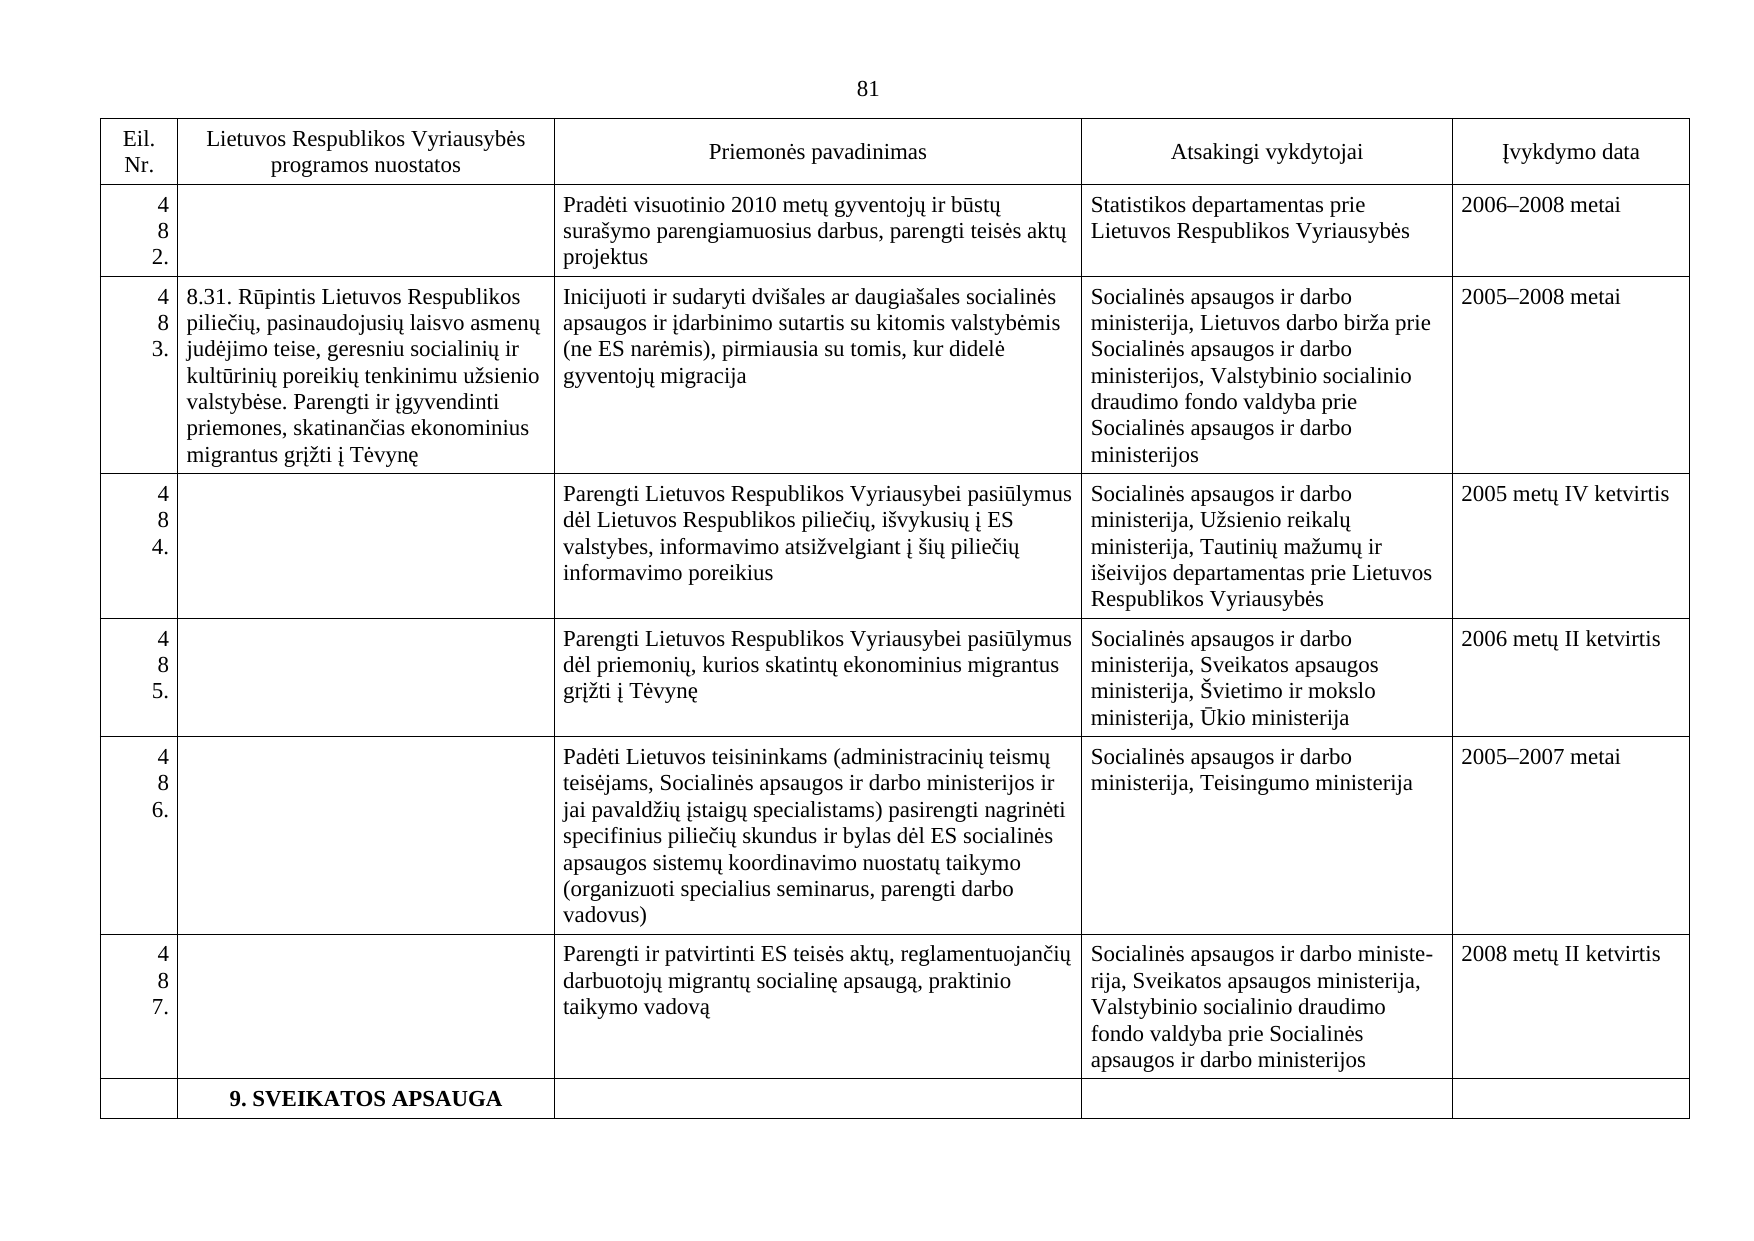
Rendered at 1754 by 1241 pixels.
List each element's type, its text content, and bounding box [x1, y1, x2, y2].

table_cell [101, 185, 177, 276]
table_cell Socialinės apsaugos ir darbo ministerija, Lietuvos darbo birža prie Socialinės apsaugos ir darbo ministerijos, Valstybinio socialinio draudimo fondo valdyba prie Socialinės apsaugos ir darbo ministerijos [1082, 277, 1452, 473]
table_cell [1690, 473, 1754, 618]
table_cell [1690, 736, 1754, 933]
table_cell [101, 935, 177, 1078]
table_cell [1690, 934, 1754, 1078]
table_cell Parengti ir patvirtinti ES teisės aktų, reglamentuojančių darbuotojų migrantų socialinę apsaugą, praktinio taikymo vadovą [555, 935, 1081, 1078]
table_cell 2005–2008 metai [1453, 277, 1689, 473]
table_cell Socialinės apsaugos ir darbo ministerija, Užsienio reikalų ministerija, Tautinių mažumų ir išeivijos departamentas prie Lietuvos Respublikos Vyriausybės [1082, 474, 1452, 618]
table_cell [178, 619, 554, 736]
table_cell [1690, 184, 1754, 276]
table_cell [1690, 1078, 1754, 1117]
table_cell [101, 737, 177, 933]
table_cell Pradėti visuotinio 2010 metų gyventojų ir būstų surašymo parengiamuosius darbus, parengti teisės aktų projektus [555, 185, 1081, 276]
table_header Įvykdymo data [1453, 119, 1689, 184]
table_header [1690, 118, 1754, 184]
table_cell [178, 737, 554, 933]
table_cell Parengti Lietuvos Respublikos Vyriausybei pasiūlymus dėl Lietuvos Respublikos piliečių, išvykusių į ES valstybes, informavimo atsižvelgiant į šių piliečių informavimo poreikius [555, 474, 1081, 618]
table_cell [101, 1079, 177, 1117]
table_cell [101, 619, 177, 736]
table_cell 2006 metų II ketvirtis [1453, 619, 1689, 736]
table_cell [178, 474, 554, 618]
table_cell [101, 474, 177, 618]
table_cell 8.31. Rūpintis Lietuvos Respublikos piliečių, pasinaudojusių laisvo asmenų judėjimo teise, geresniu socialinių ir kultūrinių poreikių tenkinimu užsienio valstybėse. Parengti ir įgyvendinti priemones, skatinančias ekonominius migrantus grįžti į Tėvynę [178, 277, 554, 473]
table_cell [101, 277, 177, 473]
table_cell [1690, 618, 1754, 736]
table_cell 2008 metų II ketvirtis [1453, 935, 1689, 1078]
table_cell Padėti Lietuvos teisininkams (administracinių teismų teisėjams, Socialinės apsaugos ir darbo ministerijos ir jai pavaldžių įstaigų specialistams) pasirengti nagrinėti specifinius piliečių skundus ir bylas dėl ES socialinės apsaugos sistemų koordinavimo nuostatų taikymo (organizuoti specialius seminarus, parengti darbo vadovus) [555, 737, 1081, 933]
table_cell Statistikos departamentas prie Lietuvos Respublikos Vyriausybės [1082, 185, 1452, 276]
table_header Lietuvos Respublikos Vyriausybės programos nuostatos [178, 119, 554, 184]
table_cell 2006–2008 metai [1453, 185, 1689, 276]
table_cell [555, 1079, 1081, 1117]
table_cell [178, 935, 554, 1078]
table_cell [1690, 276, 1754, 473]
table_cell Socialinės apsaugos ir darbo ministerija, Teisingumo ministerija [1082, 737, 1452, 933]
table_cell Socialinės apsaugos ir darbo ministe­rija, Sveikatos apsaugos ministerija, Valstybinio socialinio draudimo fondo valdyba prie Socialinės apsaugos ir darbo ministerijos [1082, 935, 1452, 1078]
table_header Eil. Nr. [101, 119, 177, 184]
table_cell [1082, 1079, 1452, 1117]
table_cell Parengti Lietuvos Respublikos Vyriausybei pasiūlymus dėl priemonių, kurios skatintų ekonominius migrantus grįžti į Tėvynę [555, 619, 1081, 736]
table_header Atsakingi vykdytojai [1082, 119, 1452, 184]
table_cell [1453, 1079, 1689, 1117]
table_cell [178, 185, 554, 276]
table_cell Socialinės apsaugos ir darbo ministerija, Sveikatos apsaugos ministerija, Švietimo ir mokslo ministerija, Ūkio ministerija [1082, 619, 1452, 736]
table_cell 9. SVEIKATOS APSAUGA [178, 1079, 554, 1117]
table_cell 2005–2007 metai [1453, 737, 1689, 933]
table_cell 2005 metų IV ketvirtis [1453, 474, 1689, 618]
table_cell Inicijuoti ir sudaryti dvišales ar daugiašales socialinės apsaugos ir įdarbinimo sutartis su kitomis valstybėmis (ne ES narėmis), pirmiausia su tomis, kur didelė gyventojų migracija [555, 277, 1081, 473]
table_header Priemonės pavadinimas [555, 119, 1081, 184]
